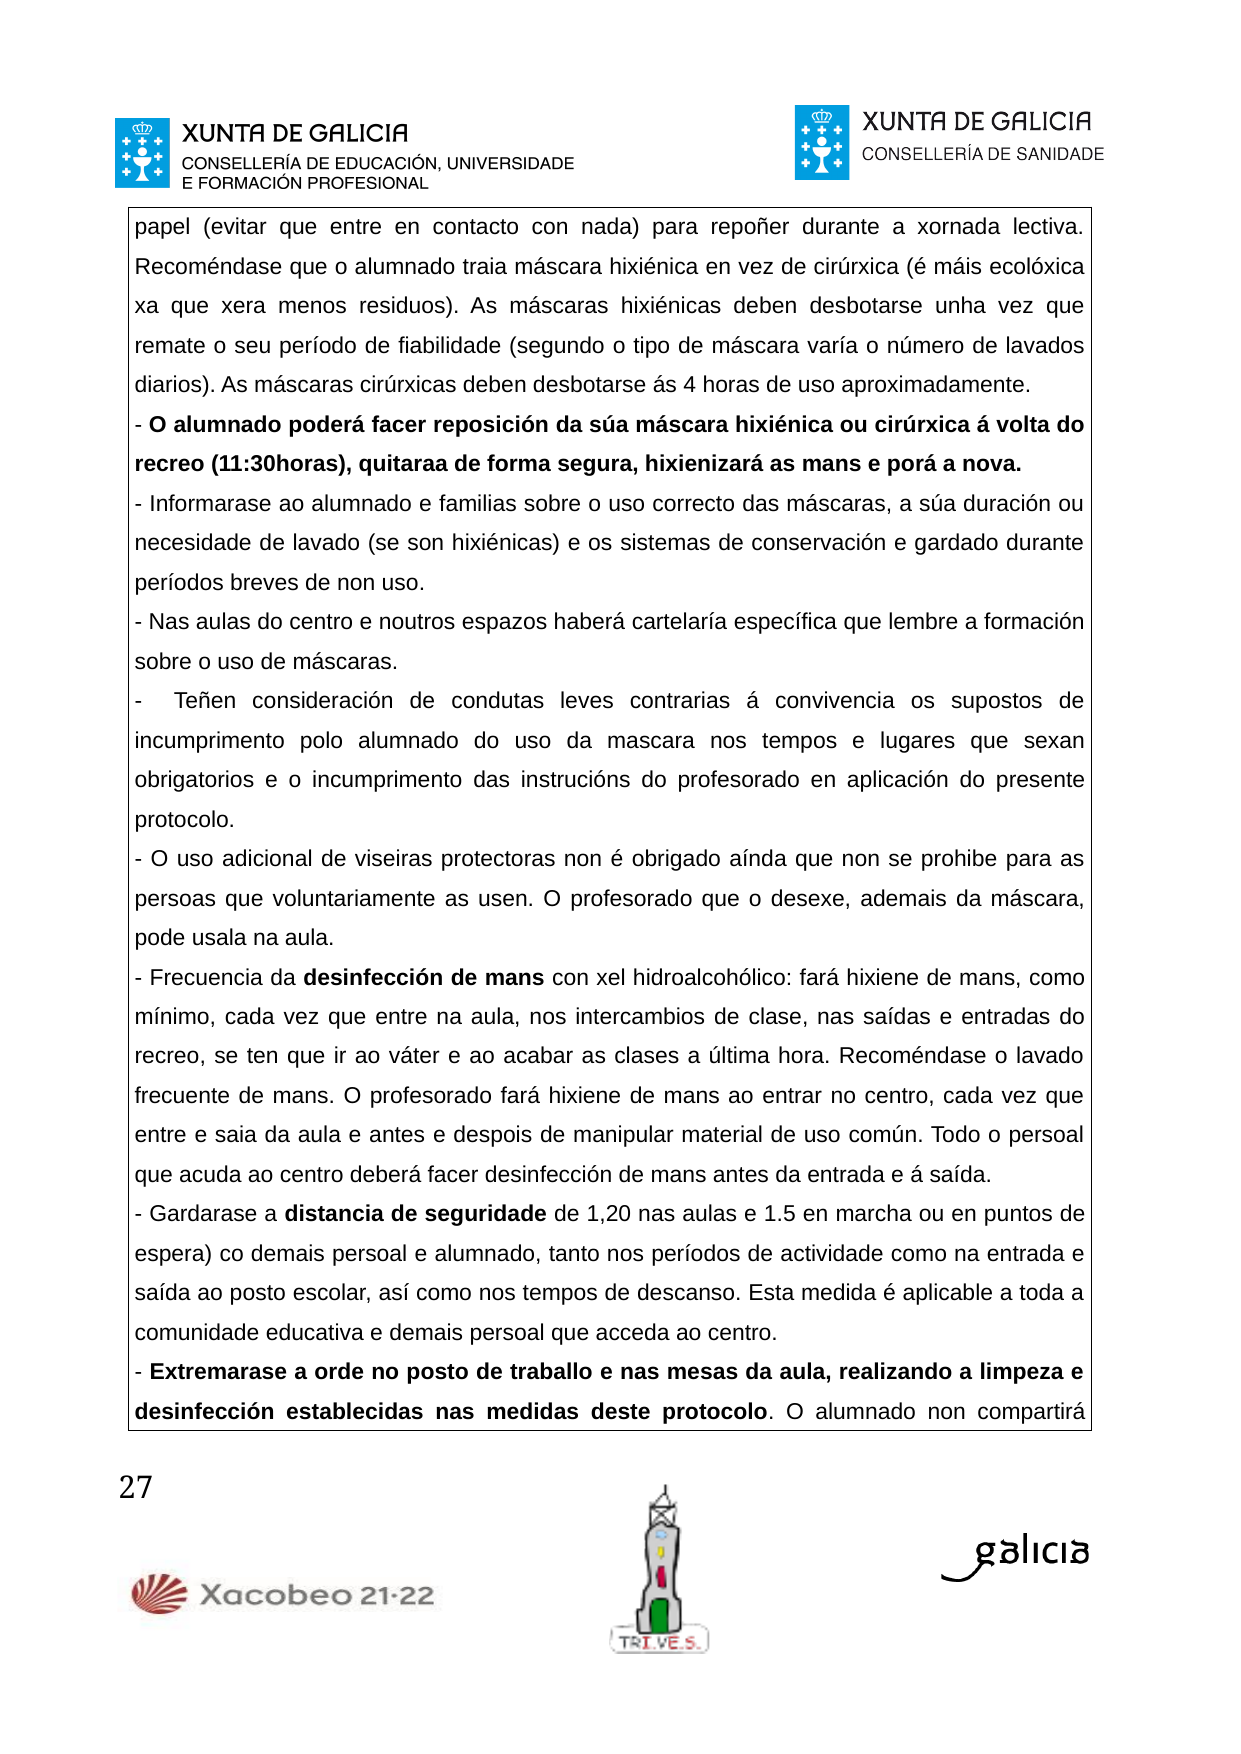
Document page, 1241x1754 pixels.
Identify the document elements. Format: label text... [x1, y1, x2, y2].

picture [850, 105, 1104, 180]
picture [123, 138, 130, 145]
picture [941, 1533, 1089, 1582]
picture [115, 118, 574, 189]
table_cell papel (evitar que entre en contacto con nada) para repoñer durante a xornada lectiva. Recoméndase que o alumnado traia máscara hixiénica en vez de cirúrxica (é máis ecolóxica xa que xera menos residuos). As máscaras hixiénicas deben desbotarse unha vez que remate o seu período de fiabilidade (segundo o tipo de máscara varía o número de lavados diarios). As máscaras cirúrxicas deben desbotarse ás 4 horas de uso aproximadamente. - O alumnado poderá facer reposición da súa máscara hixiénica ou cirúrxica á volta do recreo (11:30horas), quitaraa de forma segura, hixienizará as mans e porá a nova. - Informarase ao alumnado e familias sobre o uso correcto das máscaras, a súa duración ou necesidade de lavado (se son hixiénicas) e os sistemas de conservación e gardado durante períodos breves de non uso. - Nas aulas do centro e noutros espazos haberá cartelaría específica que lembre a formación sobre o uso de máscaras. - Teñen consideración de condutas leves contrarias á convivencia os supostos de incumprimento polo alumnado do uso da mascara nos tempos e lugares que sexan obrigatorios e o incumprimento das instrucións do profesorado en aplicación do presente protocolo. - O uso adicional de viseiras protectoras non é obrigado aínda que non se prohibe para as persoas que voluntariamente as usen. O profesorado que o desexe, ademais da máscara, pode usala na aula. - Frecuencia da desinfección de mans con xel hidroalcohólico: fará hixiene de mans, como mínimo, cada vez que entre na aula, nos intercambios de clase, nas saídas e entradas do recreo, se ten que ir ao váter e ao acabar as clases a última hora. Recoméndase o lavado frecuente de mans. O profesorado fará hixiene de mans ao entrar no centro, cada vez que entre e saia da aula e antes e despois de manipular material de uso común. Todo o persoal que acuda ao centro deberá facer desinfección de mans antes da entrada e á saída. - Gardarase a distancia de seguridade de 1,20 nas aulas e 1.5 en marcha ou en puntos de espera) co demais persoal e alumnado, tanto nos períodos de actividade como na entrada e saída ao posto escolar, así como nos tempos de descanso. Esta medida é aplicable a toda a comunidade educativa e demais persoal que acceda ao centro. - Extremarase a orde no posto de traballo e nas mesas da aula, realizando a limpeza e desinfección establecidas nas medidas deste protocolo. O alumnado non compartirá [129, 208, 1091, 1430]
picture [802, 159, 809, 167]
picture [802, 126, 809, 134]
picture [834, 159, 841, 167]
picture [155, 153, 162, 160]
picture [818, 126, 825, 134]
picture [134, 158, 151, 180]
picture [834, 126, 841, 134]
picture [155, 138, 162, 144]
picture [117, 1508, 449, 1679]
picture [802, 143, 809, 150]
picture [818, 137, 826, 145]
picture [139, 138, 146, 145]
picture [834, 143, 841, 150]
picture [123, 168, 130, 175]
picture [155, 168, 162, 175]
picture [123, 153, 130, 160]
picture [139, 148, 146, 155]
picture [813, 148, 830, 172]
picture [609, 1483, 710, 1654]
